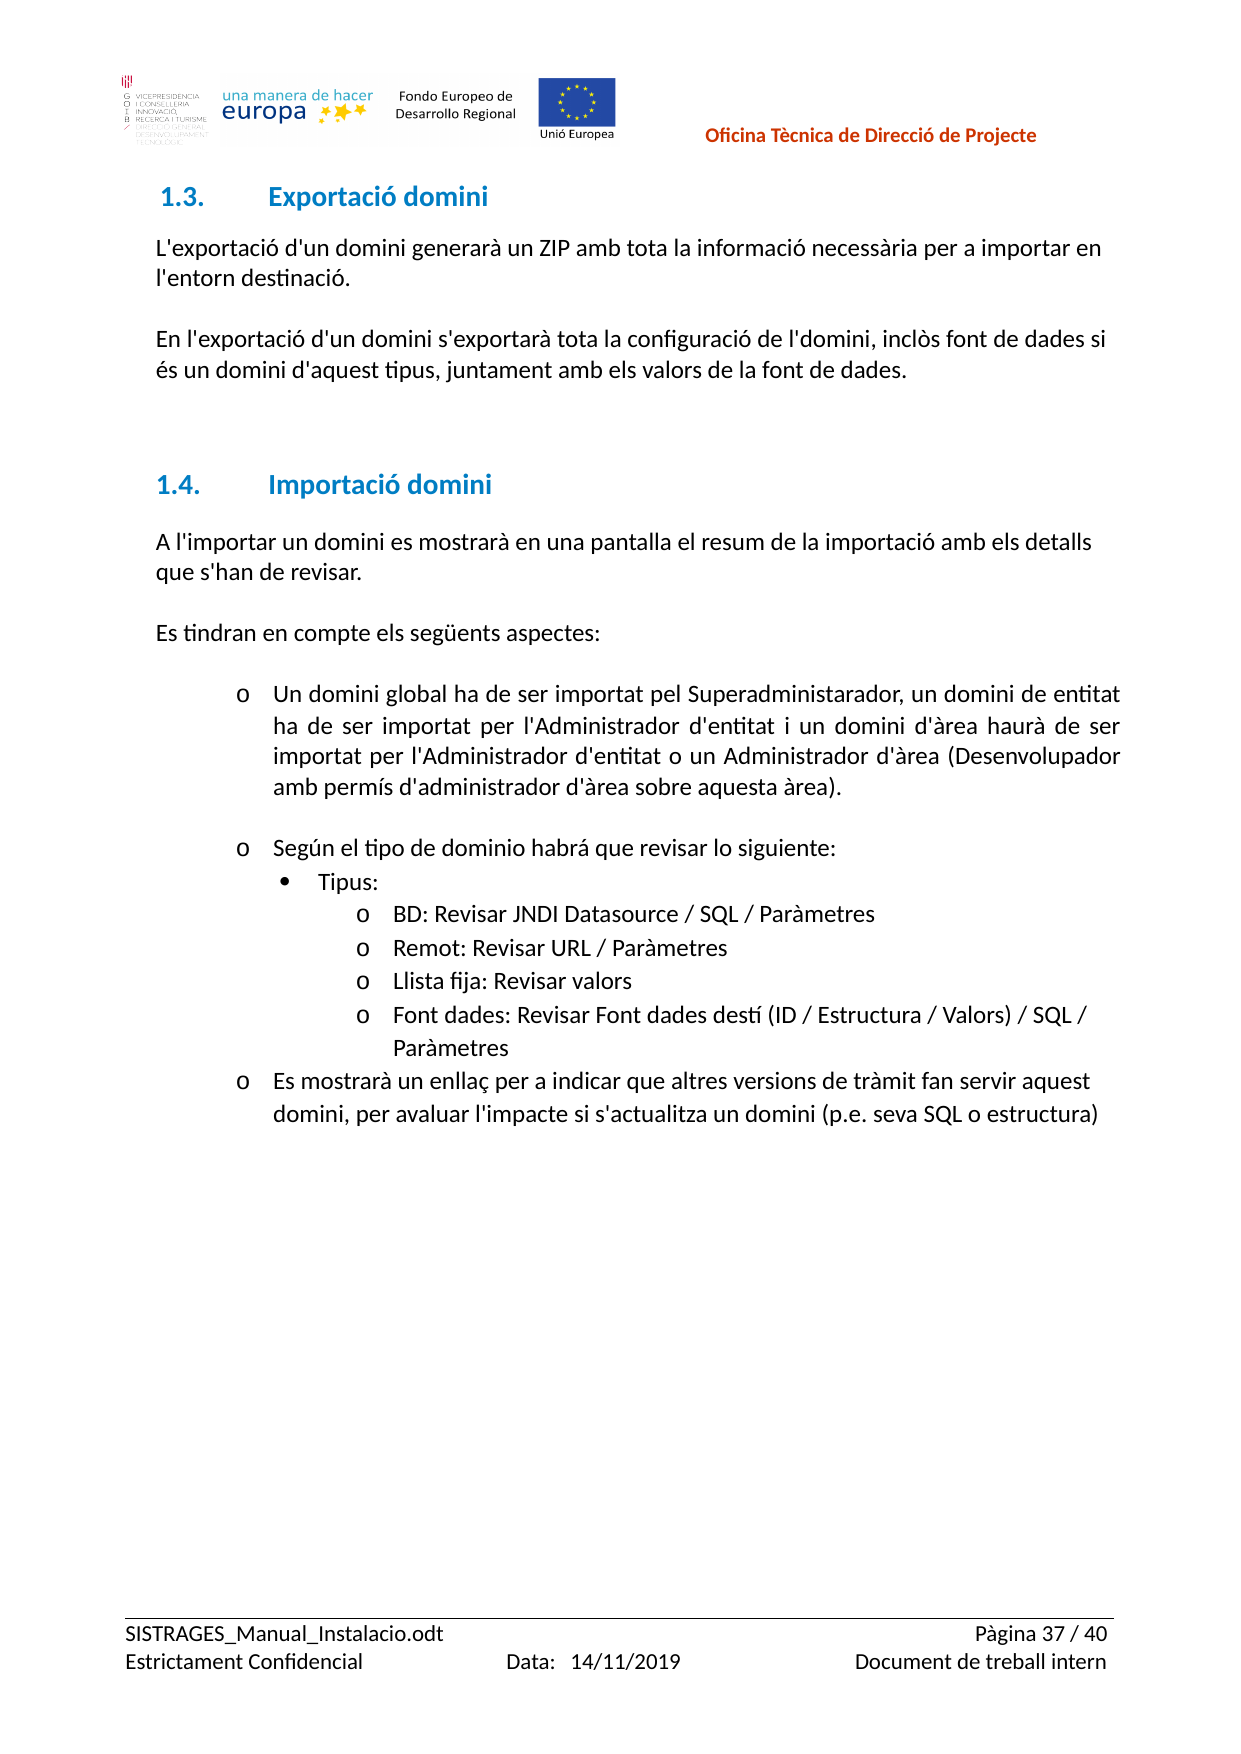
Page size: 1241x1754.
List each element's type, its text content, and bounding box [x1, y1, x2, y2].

text En l'exportació d'un domini s'exportarà tota la configuració de l'domini, inclòs font de dades si és un domini d'aquest tipus, juntament amb els valors de la font de dades. [156, 324, 1122, 385]
list Es mostrarà un enllaç per a indicar que altres versions de tràmit fan servir aquest domini, per avaluar l'impacte si s'actualitza un domini (p.e. seva SQL o estructura) [235, 1065, 1122, 1129]
list Un domini global ha de ser importat pel Superadministarador, un domini de entitat ha de ser importat per l'Administrador d'entitat i un domini d'àrea haurà de ser importat per l'Administrador d'entitat o un Administrador d'àrea (Desenvolupador amb permís d'administrador d'àrea sobre aquesta àrea). [235, 678, 1122, 802]
list Remot: Revisar URL / Paràmetres [355, 932, 1122, 963]
text Es tindran en compte els següents aspectes: [156, 617, 1122, 648]
picture [118, 73, 213, 147]
list Llista fija: Revisar valors [355, 965, 1122, 997]
list Tipus: [280, 866, 1122, 896]
text L'exportació d'un domini generarà un ZIP amb tota la informació necessària per a importar en l'entorn destinació. [156, 232, 1122, 293]
list Según el tipo de dominio habrá que revisar lo siguiente: [235, 832, 1122, 864]
list BD: Revisar JNDI Datasource / SQL / Paràmetres [355, 898, 1122, 930]
list Font dades: Revisar Font dades destí (ID / Estructura / Valors) / SQL / Paràmetres [355, 999, 1122, 1063]
text A l'importar un domini es mostrarà en una pantalla el resum de la importació amb els detalls que s'han de revisar. [156, 526, 1122, 587]
subtitle Exportació domini [159, 178, 1122, 213]
picture [219, 73, 621, 147]
subtitle Importació domini [156, 466, 1122, 502]
